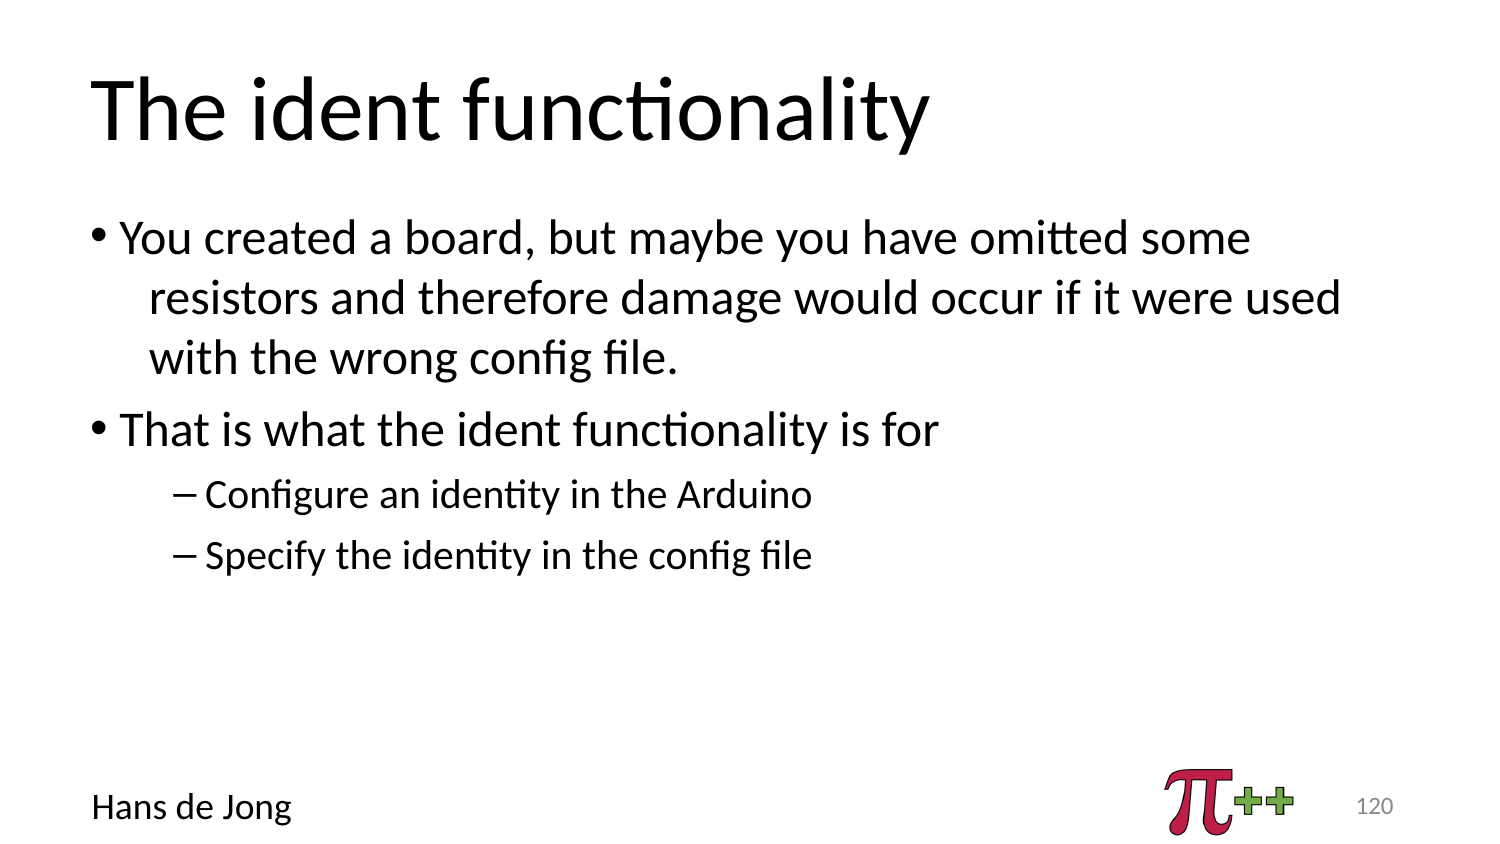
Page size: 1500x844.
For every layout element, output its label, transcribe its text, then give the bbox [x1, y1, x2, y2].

list You created a board, but maybe you have omitted some resistors and therefore damage would occur if it were used with the wrong config file. That is what the ident functionality is for Configure an identity in the Arduino Specify the identity in the config file [75, 196, 1426, 754]
title The ident functionality [75, 33, 1426, 175]
text_box 120 [1340, 782, 1426, 827]
